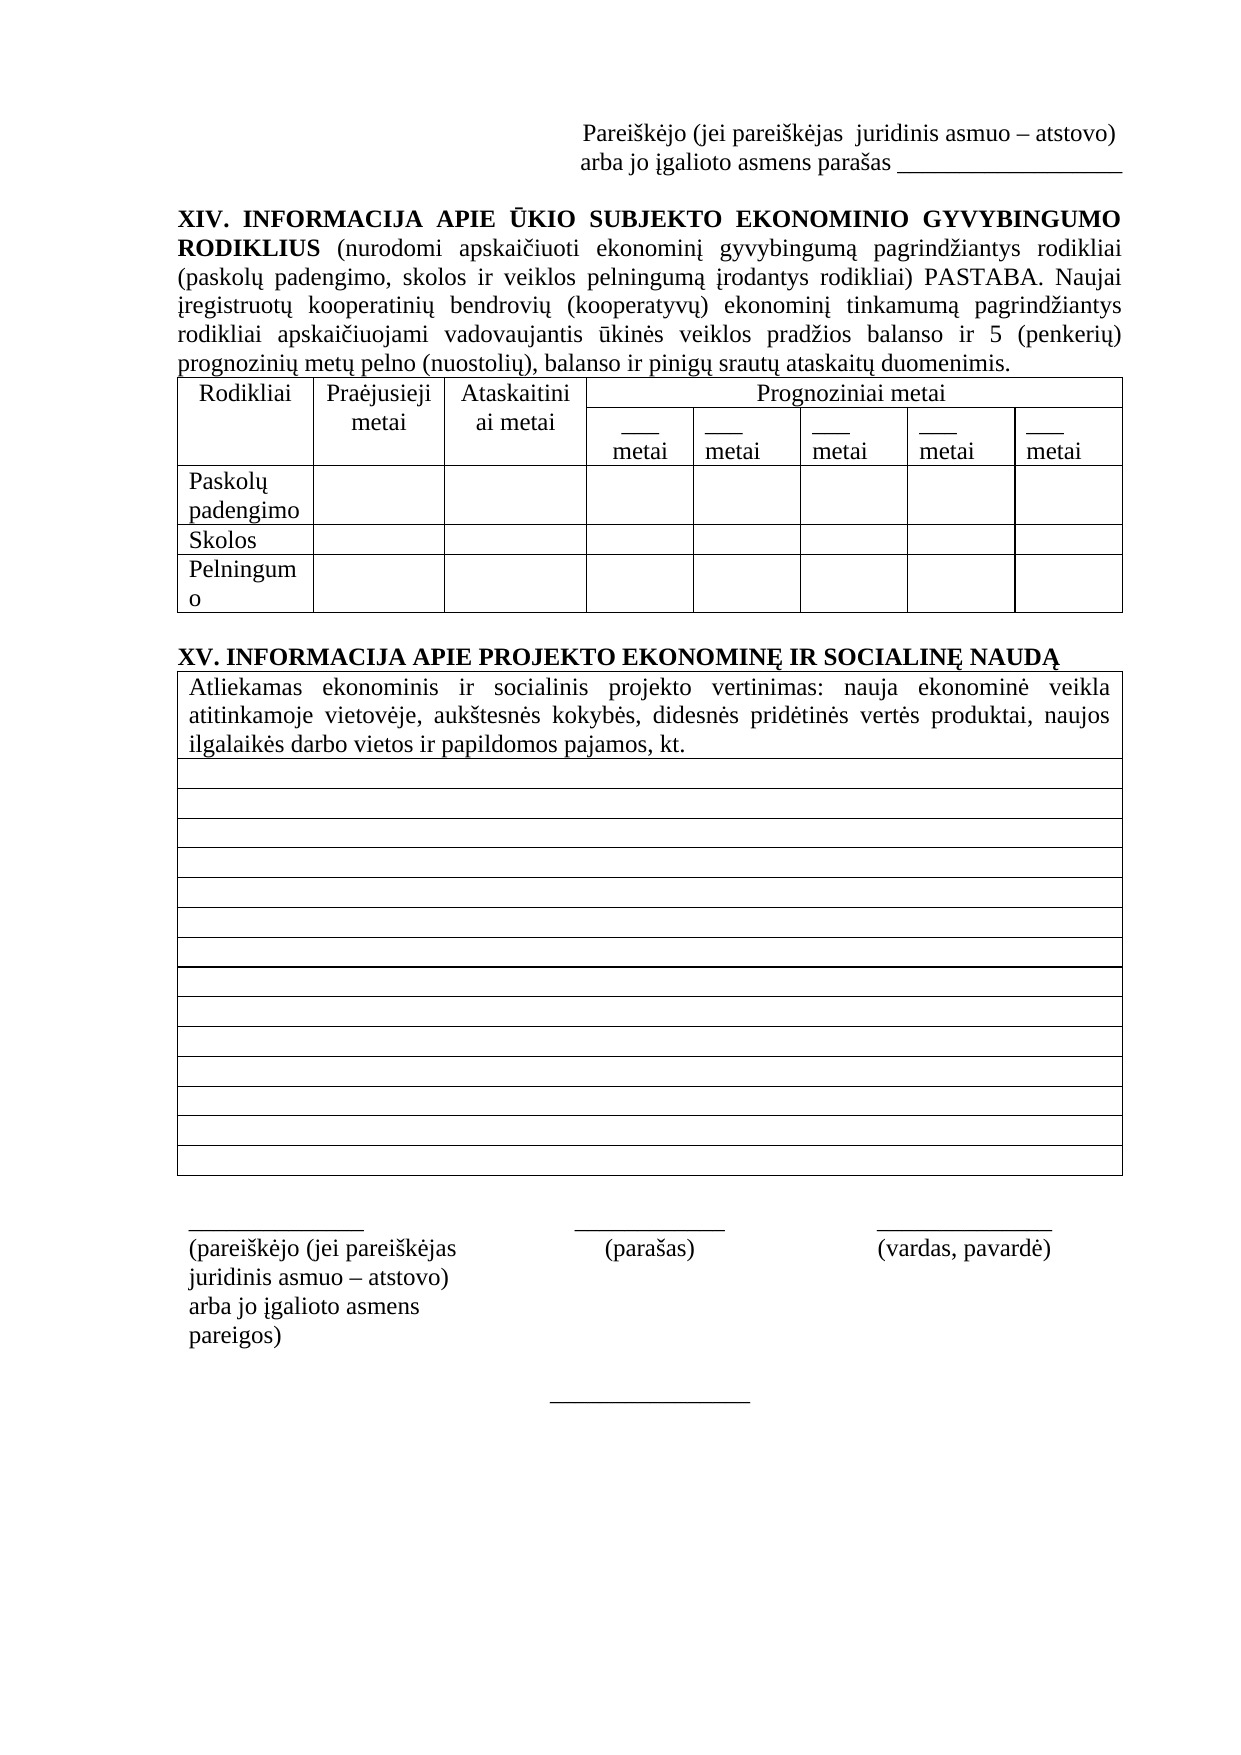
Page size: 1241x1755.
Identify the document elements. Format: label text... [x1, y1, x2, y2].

table_cell [1016, 466, 1122, 524]
table_cell [694, 466, 800, 524]
table_cell Paskolų padengimo [178, 466, 313, 524]
table_cell ___ metai [801, 408, 907, 465]
table_cell [801, 525, 907, 553]
table_cell [314, 525, 444, 553]
table_header Praėjusieji metai [314, 378, 444, 465]
table_cell [1016, 555, 1122, 612]
table_cell [178, 1146, 1122, 1175]
text Pareiškėjo (jei pareiškėjas juridinis asmuo – atstovo) [177, 118, 1122, 147]
table_cell [694, 525, 800, 553]
text XIV. INFORMACIJA APIE ŪKIO SUBJEKTO EKONOMINIO GYVYBINGUMO RODIKLIUS (nurodomi apskaičiuoti ekonominį gyvybingumą pagrindžiantys rodikliai (paskolų padengimo, skolos ir veiklos pelningumą įrodantys rodikliai) PASTABA. Naujai įregistruotų kooperatinių bendrovių (kooperatyvų) ekonominį tinkamumą pagrindžiantys rodikliai apskaičiuojami vadovaujantis ūkinės veiklos pradžios balanso ir 5 (penkerių) prognozinių metų pelno (nuostolių), balanso ir pinigų srautų ataskaitų duomenimis. [177, 204, 1122, 377]
table_cell [178, 1057, 1122, 1086]
text ________________ [177, 1377, 1122, 1406]
table_cell Skolos [178, 525, 313, 553]
table_cell ___ metai [587, 408, 693, 465]
table_header Prognoziniai metai [587, 378, 1122, 407]
table_cell [178, 789, 1122, 817]
table_cell [178, 968, 1122, 996]
table_cell [178, 848, 1122, 877]
table_header ______________ (pareiškėjo (jei pareiškėjas juridinis asmuo – atstovo) arba jo įgalioto asmens pareigos) [177, 1205, 493, 1348]
table_cell [908, 525, 1014, 553]
text XV. INFORMACIJA APIE PROJEKTO EKONOMINĘ IR SOCIALINĘ NAUDĄ [177, 642, 1122, 671]
table_cell Pelningumo [178, 555, 313, 612]
table_cell ___ metai [908, 408, 1014, 465]
table_cell [445, 555, 586, 612]
table_header Atliekamas ekonominis ir socialinis projekto vertinimas: nauja ekonominė veikla atitinkamoje vietovėje, aukštesnės kokybės, didesnės pridėtinės vertės produktai, naujos ilgalaikės darbo vietos ir papildomos pajamos, kt. [178, 672, 1122, 758]
table_cell [587, 555, 693, 612]
table_cell [178, 819, 1122, 847]
table_cell [314, 466, 444, 524]
table_cell [178, 938, 1122, 966]
table_header ______________ (vardas, pavardė) [807, 1205, 1122, 1348]
table_cell [178, 759, 1122, 788]
table_cell [178, 908, 1122, 937]
table_cell [178, 997, 1122, 1026]
table_cell [587, 525, 693, 553]
table_cell [908, 466, 1014, 524]
table_cell [178, 1087, 1122, 1115]
table_header Rodikliai [178, 378, 313, 465]
table_cell [178, 878, 1122, 907]
table_cell [178, 1116, 1122, 1145]
table_cell [694, 555, 800, 612]
table_cell [1016, 525, 1122, 553]
table_cell [587, 466, 693, 524]
table_cell [314, 555, 444, 612]
table_header Ataskaitiniai metai [445, 378, 586, 465]
table_cell [801, 555, 907, 612]
table_cell ___ metai [694, 408, 800, 465]
table_cell [801, 466, 907, 524]
table_cell [445, 525, 586, 553]
table_cell ___ metai [1016, 408, 1122, 465]
table_cell [178, 1027, 1122, 1056]
table_cell [445, 466, 586, 524]
table_cell [908, 555, 1014, 612]
text arba jo įgalioto asmens parašas __________________ [177, 147, 1122, 176]
table_header ____________ (parašas) [493, 1205, 807, 1348]
